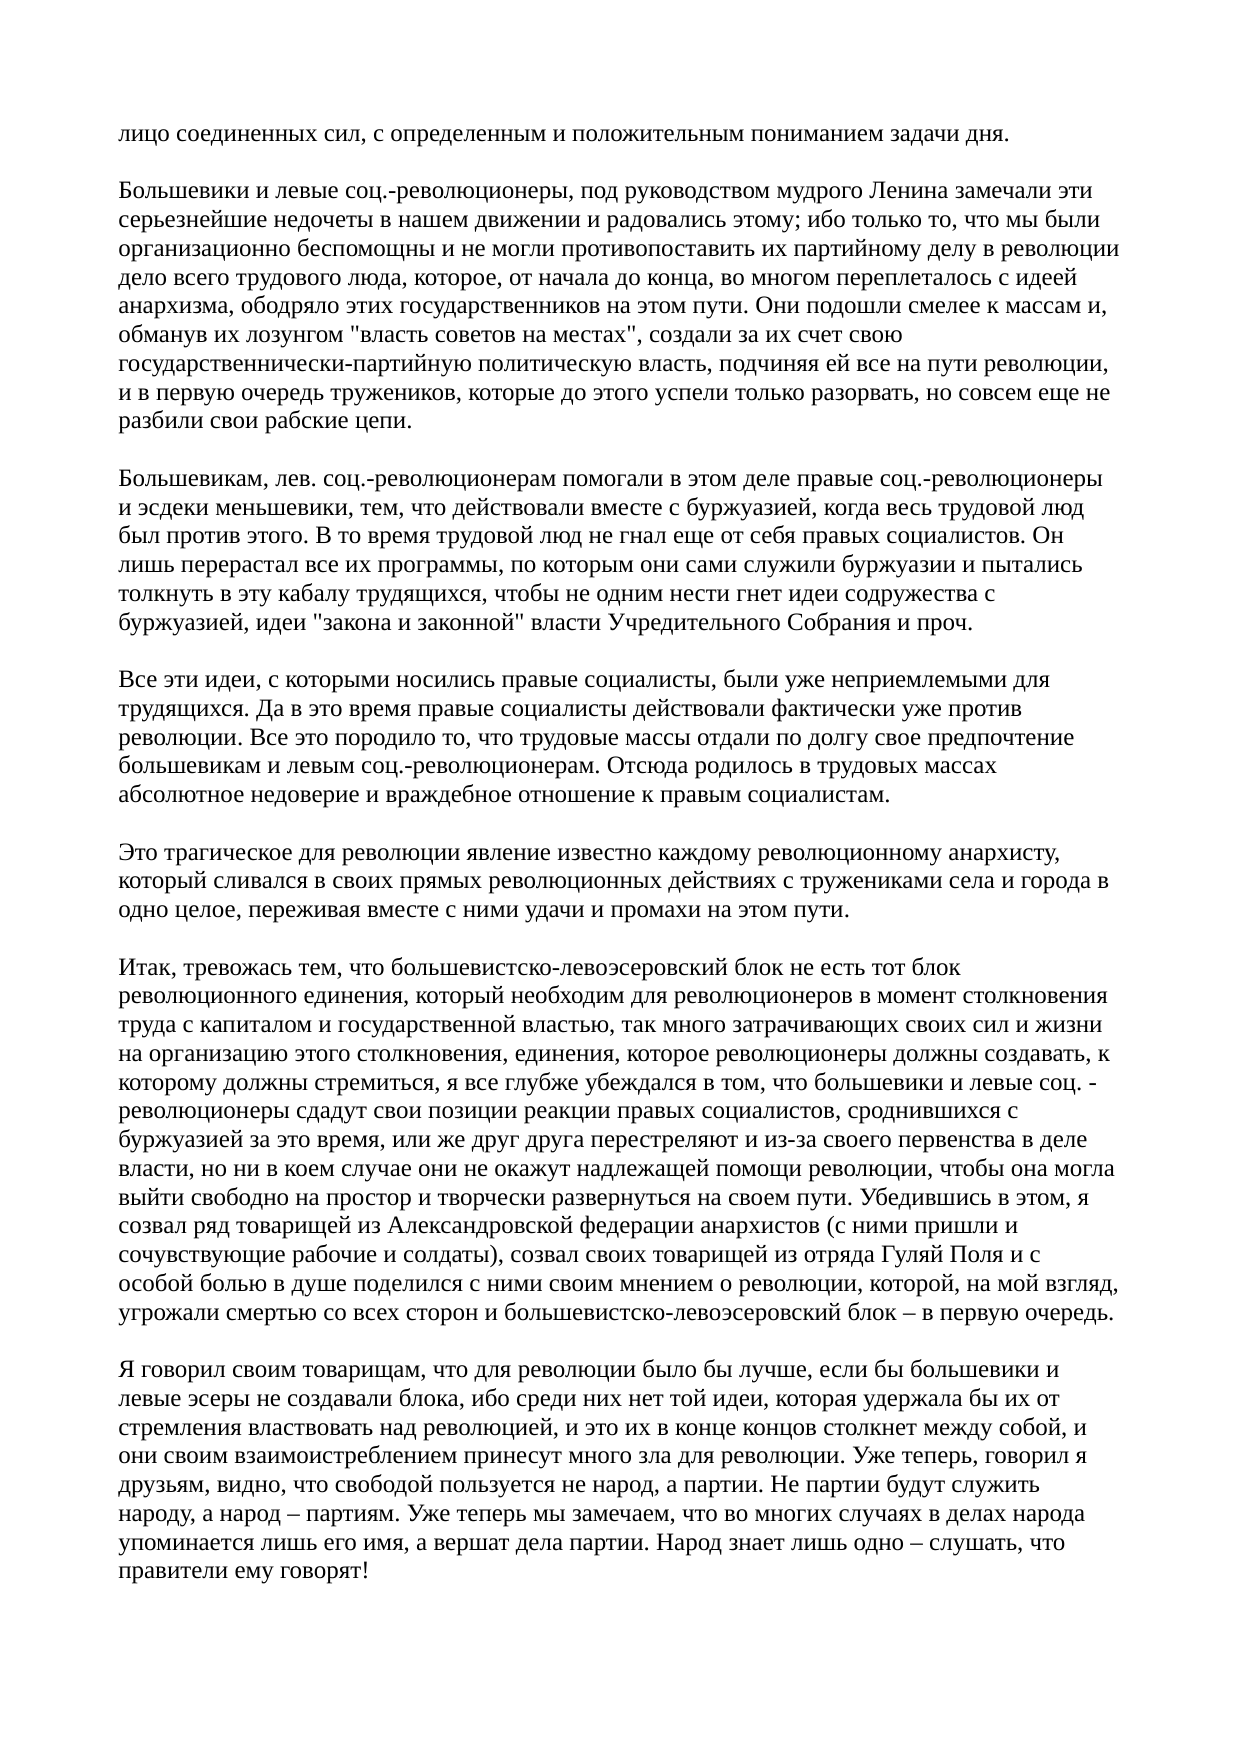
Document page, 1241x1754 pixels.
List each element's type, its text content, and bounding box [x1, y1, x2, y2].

text Все эти идеи, с которыми носились правые социалисты, были уже неприемлемыми для трудящихся. Да в это время правые социалисты действовали фактически уже против революции. Все это породило то, что трудовые массы отдали по долгу свое предпочтение большевикам и левым соц.-революционерам. Отсюда родилось в трудовых массах абсолютное недоверие и враждебное отношение к правым социалистам. [118, 664, 1122, 808]
text Большевики и левые соц.-революционеры, под руководством мудрого Ленина замечали эти серьезнейшие недочеты в нашем движении и радовались этому; ибо только то, что мы были организационно беспомощны и не могли противопоставить их партийному делу в революции дело всего трудового люда, которое, от начала до конца, во многом переплеталось с идеей анархизма, ободряло этих государственников на этом пути. Они подошли смелее к массам и, обманув их лозунгом "власть советов на местах", создали за их счет свою государственнически-партийную политическую власть, подчиняя ей все на пути революции, и в первую очередь тружеников, которые до этого успели только разорвать, но совсем еще не разбили свои рабские цепи. [118, 176, 1122, 434]
text Итак, тревожась тем, что большевистско-левоэсеровский блок не есть тот блок революционного единения, который необходим для революционеров в момент столкновения труда с капиталом и государственной властью, так много затрачивающих своих сил и жизни на организацию этого столкновения, единения, которое революционеры должны создавать, к которому должны стремиться, я все глубже убеждался в том, что большевики и левые соц. - революционеры сдадут свои позиции реакции правых социалистов, сроднившихся с буржуазией за это время, или же друг друга перестреляют и из-за своего первенства в деле власти, но ни в коем случае они не окажут надлежащей помощи революции, чтобы она могла выйти свободно на простор и творчески развернуться на своем пути. Убедившись в этом, я созвал ряд товарищей из Александровской федерации анархистов (с ними пришли и сочувствующие рабочие и солдаты), созвал своих товарищей из отряда Гуляй Поля и с особой болью в душе поделился с ними своим мнением о революции, которой, на мой взгляд, угрожали смертью со всех сторон и большевистско-левоэсеровский блок – в первую очередь. [118, 952, 1122, 1326]
text Это трагическое для революции явление известно каждому революционному анархисту, который сливался в своих прямых революционных действиях с тружениками села и города в одно целое, переживая вместе с ни­ми удачи и промахи на этом пути. [118, 837, 1122, 923]
text Большевикам, лев. соц.-революционерам помогали в этом деле правые соц.-революционеры и эсдеки меньшевики, тем, что действовали вместе с буржуазией, когда весь трудовой люд был против этого. В то время трудовой люд не гнал еще от себя правых социалистов. Он лишь перерастал все их программы, по которым они сами служили буржуазии и пытались толкнуть в эту кабалу трудящихся, чтобы не одним нести гнет идеи содружества с буржуазией, идеи "закона и законной" власти Учредительного Собрания и проч. [118, 463, 1122, 636]
text Я говорил своим товарищам, что для революции было бы лучше, если бы большевики и левые эсеры не создавали блока, ибо среди них нет той идеи, которая удержала бы их от стремления властвовать над революцией, и это их в конце концов столкнет между собой, и они своим взаимоистреблением принесут много зла для революции. Уже теперь, говорил я друзьям, видно, что свободой пользуется не народ, а партии. Не партии будут служить народу, а народ – партиям. Уже теперь мы замечаем, что во многих случаях в делах народа упоминается лишь его имя, а вершат дела партии. Народ знает лишь одно – слушать, что правители ему говорят! [118, 1354, 1122, 1584]
text лицо соединенных сил, с определенным и положительным пониманием задачи дня. [118, 118, 1122, 147]
